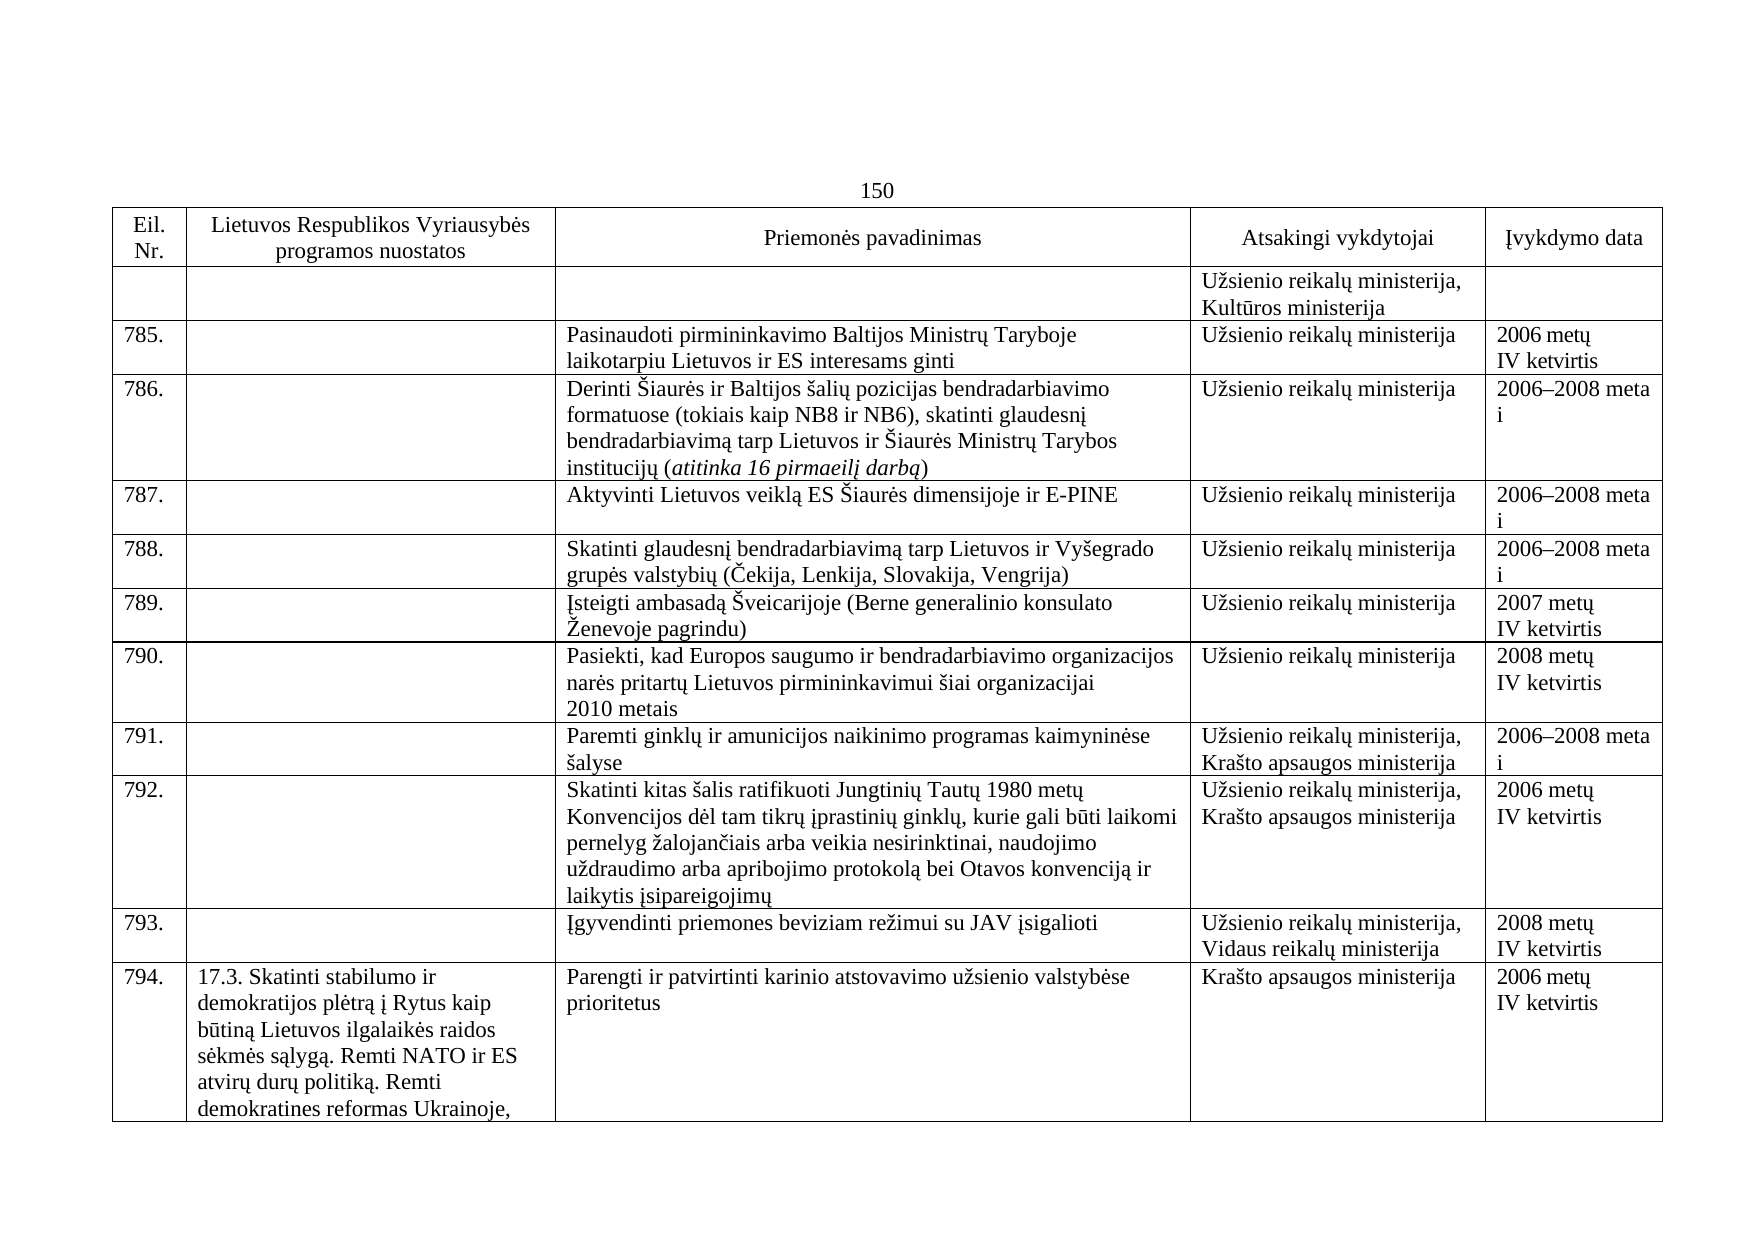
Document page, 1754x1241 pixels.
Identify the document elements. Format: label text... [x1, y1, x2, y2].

table_cell 793. [113, 909, 186, 962]
table_header Atsakingi vykdytojai [1191, 208, 1485, 266]
table_cell 2006–2008 metai [1486, 535, 1662, 588]
table_cell Pasiekti, kad Europos saugumo ir bendradarbiavimo organizacijos narės pritartų Lietuvos pirmininkavimui šiai organizacijai 2010 metais [556, 643, 1190, 722]
table_cell Įgyvendinti priemones beviziam režimui su JAV įsigalioti [556, 909, 1190, 962]
table_cell Aktyvinti Lietuvos veiklą ES Šiaurės dimensijoje ir E-PINE [556, 481, 1190, 534]
table_cell 2008 metų IV ketvirtis [1486, 909, 1662, 962]
table_cell 17.3. Skatinti stabilumo ir demokratijos plėtrą į Rytus kaip būtiną Lietuvos ilgalaikės raidos sėkmės sąlygą. Remti NATO ir ES atvirų durų politiką. Remti demokratines reformas Ukrainoje, [187, 963, 555, 1121]
table_cell 788. [113, 535, 186, 588]
table_cell 2006 metų IV ketvirtis [1486, 321, 1662, 374]
table_cell Paremti ginklų ir amunicijos naikinimo programas kaimyninėse šalyse [556, 723, 1190, 775]
table_cell [187, 375, 555, 480]
table_cell 787. [113, 481, 186, 534]
table_cell [187, 589, 555, 641]
table_cell Krašto apsaugos ministerija [1191, 963, 1485, 1121]
table_cell [187, 909, 555, 962]
table_cell 2006–2008 metai [1486, 481, 1662, 534]
table_cell 2006 metų IV ketvirtis [1486, 963, 1662, 1121]
table_cell Skatinti glaudesnį bendradarbiavimą tarp Lietuvos ir Vyšegrado grupės valstybių (Čekija, Lenkija, Slovakija, Vengrija) [556, 535, 1190, 588]
table_cell [187, 267, 555, 320]
table_header Priemonės pavadinimas [556, 208, 1190, 266]
table_cell Užsienio reikalų ministerija [1191, 535, 1485, 588]
table_cell [187, 776, 555, 908]
table_cell Parengti ir patvirtinti karinio atstovavimo užsienio valstybėse prioritetus [556, 963, 1190, 1121]
table_cell 786. [113, 375, 186, 480]
table_header Įvykdymo data [1486, 208, 1662, 266]
table_cell [187, 321, 555, 374]
table_cell 2008 metų IV ketvirtis [1486, 643, 1662, 722]
table_header Lietuvos Respublikos Vyriausybės programos nuostatos [187, 208, 555, 266]
table_cell 785. [113, 321, 186, 374]
table_cell 789. [113, 589, 186, 641]
table_cell [1486, 267, 1662, 320]
table_cell Užsienio reikalų ministerija [1191, 643, 1485, 722]
table_cell Įsteigti ambasadą Šveicarijoje (Berne generalinio konsulato Ženevoje pagrindu) [556, 589, 1190, 641]
table_cell Užsienio reikalų ministerija, Krašto apsaugos ministerija [1191, 776, 1485, 908]
table_cell [187, 723, 555, 775]
table_cell Užsienio reikalų ministerija [1191, 481, 1485, 534]
table_cell 2007 metų IV ketvirtis [1486, 589, 1662, 641]
table_cell 794. [113, 963, 186, 1121]
table_cell [187, 535, 555, 588]
table_cell Užsienio reikalų ministerija [1191, 321, 1485, 374]
table_cell Pasinaudoti pirmininkavimo Baltijos Ministrų Taryboje laikotarpiu Lietuvos ir ES interesams ginti [556, 321, 1190, 374]
table_cell Skatinti kitas šalis ratifikuoti Jungtinių Tautų 1980 metų Konvencijos dėl tam tikrų įprastinių ginklų, kurie gali būti laikomi pernelyg žalojančiais arba veikia nesirinktinai, naudojimo uždraudimo arba apribojimo protokolą bei Otavos konvenciją ir laikytis įsipareigojimų [556, 776, 1190, 908]
table_cell [113, 267, 186, 320]
table_cell 2006–2008 metai [1486, 723, 1662, 775]
table_cell Užsienio reikalų ministerija [1191, 375, 1485, 480]
table_cell 791. [113, 723, 186, 775]
table_cell 790. [113, 643, 186, 722]
table_header Eil. Nr. [113, 208, 186, 266]
table_cell Užsienio reikalų ministerija, Krašto apsaugos ministerija [1191, 723, 1485, 775]
table_cell Užsienio reikalų ministerija, Kultūros ministerija [1191, 267, 1485, 320]
table_cell [187, 481, 555, 534]
table_cell [556, 267, 1190, 320]
table_cell 2006 metų IV ketvirtis [1486, 776, 1662, 908]
table_cell 2006–2008 metai [1486, 375, 1662, 480]
table_cell Derinti Šiaurės ir Baltijos šalių pozicijas bendradarbiavimo formatuose (tokiais kaip NB8 ir NB6), skatinti glaudesnį bendradarbiavimą tarp Lietuvos ir Šiaurės Ministrų Tarybos institucijų (atitinka 16 pirmaeilį darbą) [556, 375, 1190, 480]
table_cell [187, 643, 555, 722]
table_cell Užsienio reikalų ministerija, Vidaus reikalų ministerija [1191, 909, 1485, 962]
table_cell Užsienio reikalų ministerija [1191, 589, 1485, 641]
table_cell 792. [113, 776, 186, 908]
